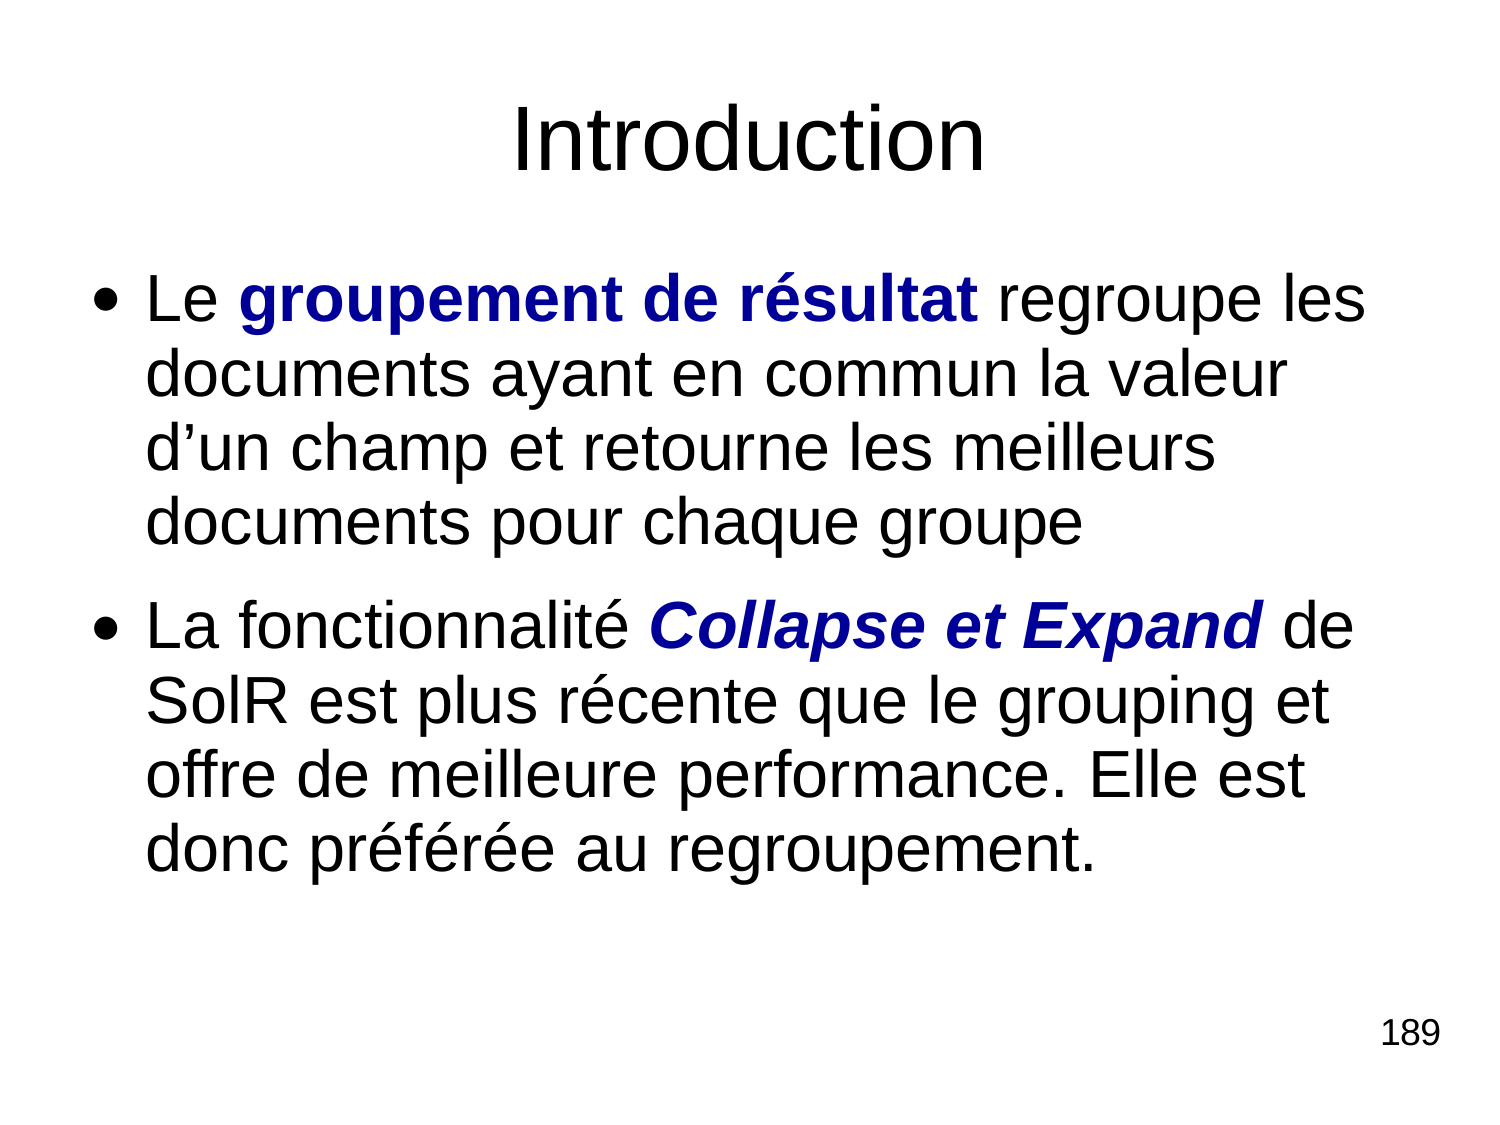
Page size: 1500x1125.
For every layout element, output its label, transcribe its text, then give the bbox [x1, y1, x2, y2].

text_box ● [90, 275, 119, 314]
text_box Le groupement de résultat regroupe les documents ayant en commun la valeur d’un champ et retourne les meilleurs documents pour chaque groupe La fonctionnalité Collapse et Expand de SolR est plus récente que le grouping et offre de meilleure performance. Elle est donc préférée au regroupement. [143, 254, 1370, 887]
text_box ● [90, 604, 119, 643]
title Introduction [87, 26, 1413, 267]
slide_number 189 [1373, 1009, 1451, 1125]
